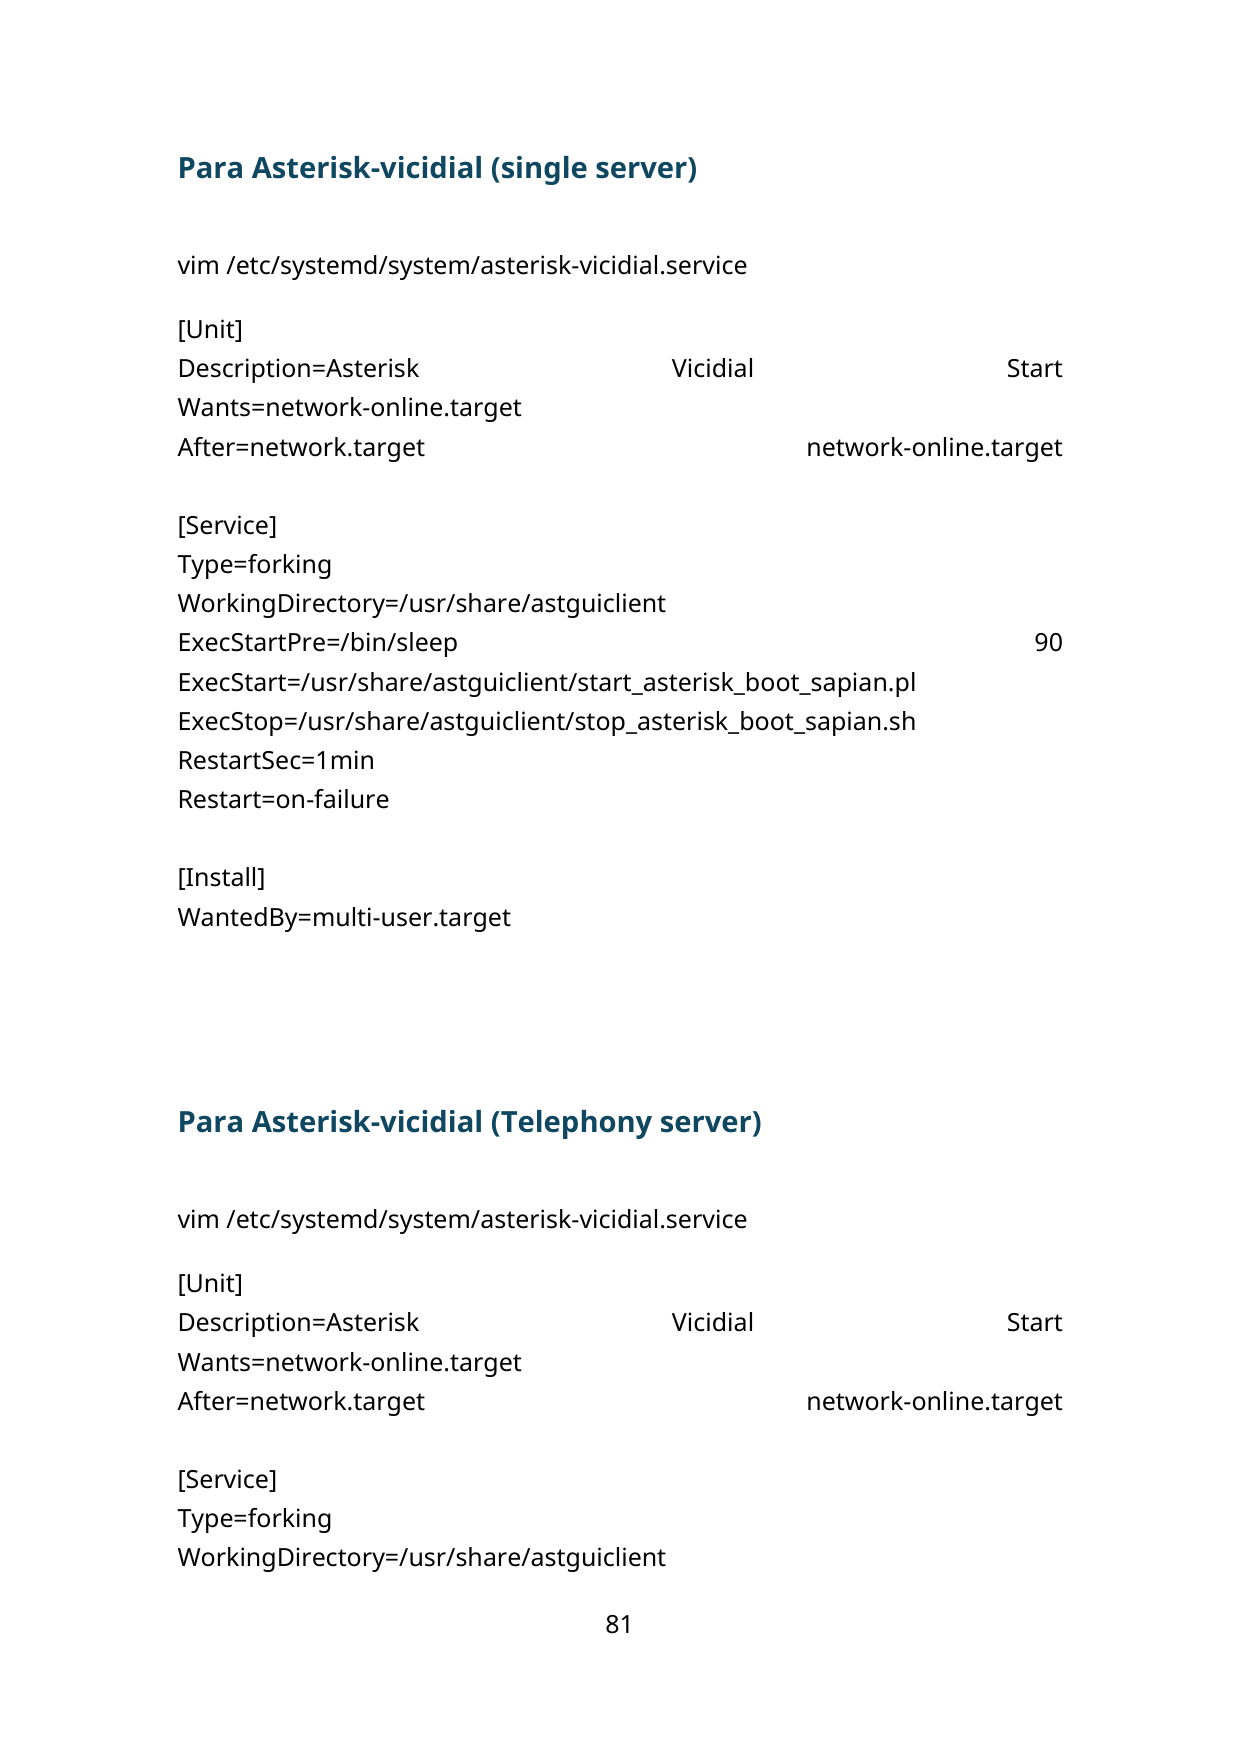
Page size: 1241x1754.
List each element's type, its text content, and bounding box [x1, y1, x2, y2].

text vim /etc/systemd/system/asterisk-vicidial.service [177, 1202, 1063, 1236]
text [Unit] Description=Asterisk Vicidial Start Wants=network-online.target After=network.target network-online.target [Service] Type=forking WorkingDirectory=/usr/share/astguiclient [177, 1266, 1063, 1574]
subtitle Para Asterisk-vicidial (Telephony server) [177, 1102, 1063, 1141]
text vim /etc/systemd/system/asterisk-vicidial.service [177, 247, 1063, 282]
text [Unit] Description=Asterisk Vicidial Start Wants=network-online.target After=network.target network-online.target [Service] Type=forking WorkingDirectory=/usr/share/astguiclient ExecStartPre=/bin/sleep 90 ExecStart=/usr/share/astguiclient/start_asterisk_boot_sapian.pl ExecStop=/usr/share/astguiclient/stop_asterisk_boot_sapian.sh RestartSec=1min Restart=on-failure [Install] WantedBy=multi-user.target [177, 312, 1063, 1051]
subtitle Para Asterisk-vicidial (single server) [177, 148, 1063, 187]
